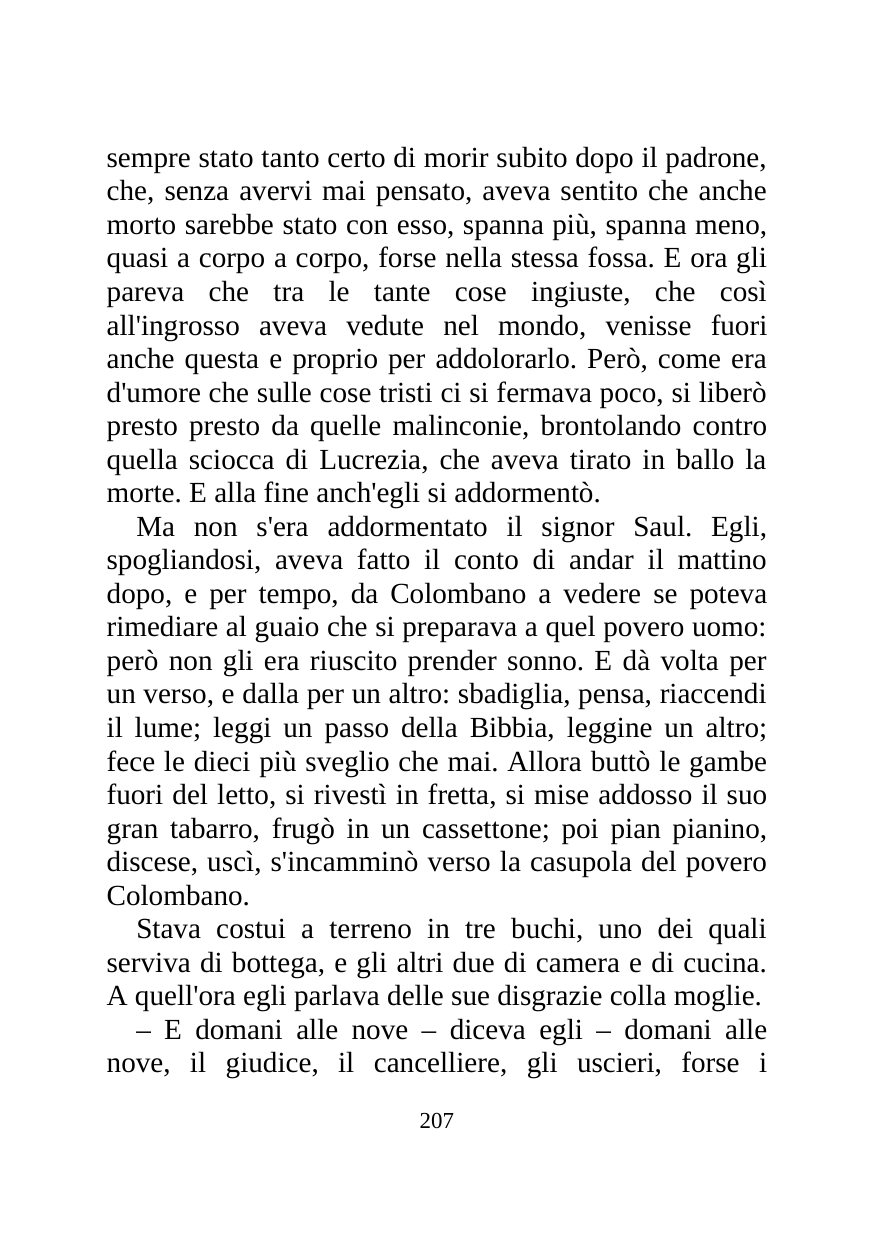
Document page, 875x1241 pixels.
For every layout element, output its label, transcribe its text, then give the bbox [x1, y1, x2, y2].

text – E domani alle nove – diceva egli – domani alle nove, il giudice, il cancelliere, gli uscieri, forse i [106, 1012, 768, 1079]
text Ma non s'era addormentato il signor Saul. Egli, spogliandosi, aveva fatto il conto di andar il mattino dopo, e per tempo, da Colombano a vedere se poteva rimediare al guaio che si preparava a quel povero uomo: però non gli era riuscito prender sonno. E dà volta per un verso, e dalla per un altro: sbadiglia, pensa, riaccendi il lume; leggi un passo della Bibbia, leggine un altro; fece le dieci più sveglio che mai. Allora buttò le gambe fuori del letto, si rivestì in fretta, si mise addosso il suo gran tabarro, frugò in un cassettone; poi pian pianino, discese, uscì, s'incamminò verso la casupola del povero Colombano. [106, 509, 768, 911]
text Stava costui a terreno in tre buchi, uno dei quali serviva di bottega, e gli altri due di camera e di cucina. A quell'ora egli parlava delle sue disgrazie colla moglie. [106, 911, 768, 1012]
text sempre stato tanto certo di morir subito dopo il padrone, che, senza avervi mai pensato, aveva sentito che anche morto sarebbe stato con esso, spanna più, spanna meno, quasi a corpo a corpo, forse nella stessa fossa. E ora gli pareva che tra le tante cose ingiuste, che così all'ingrosso aveva vedute nel mondo, venisse fuori anche questa e proprio per addolorarlo. Però, come era d'umore che sulle cose tristi ci si fermava poco, si liberò presto presto da quelle malinconie, brontolando contro quella sciocca di Lucrezia, che aveva tirato in ballo la morte. E alla fine anch'egli si addormentò. [106, 140, 768, 509]
